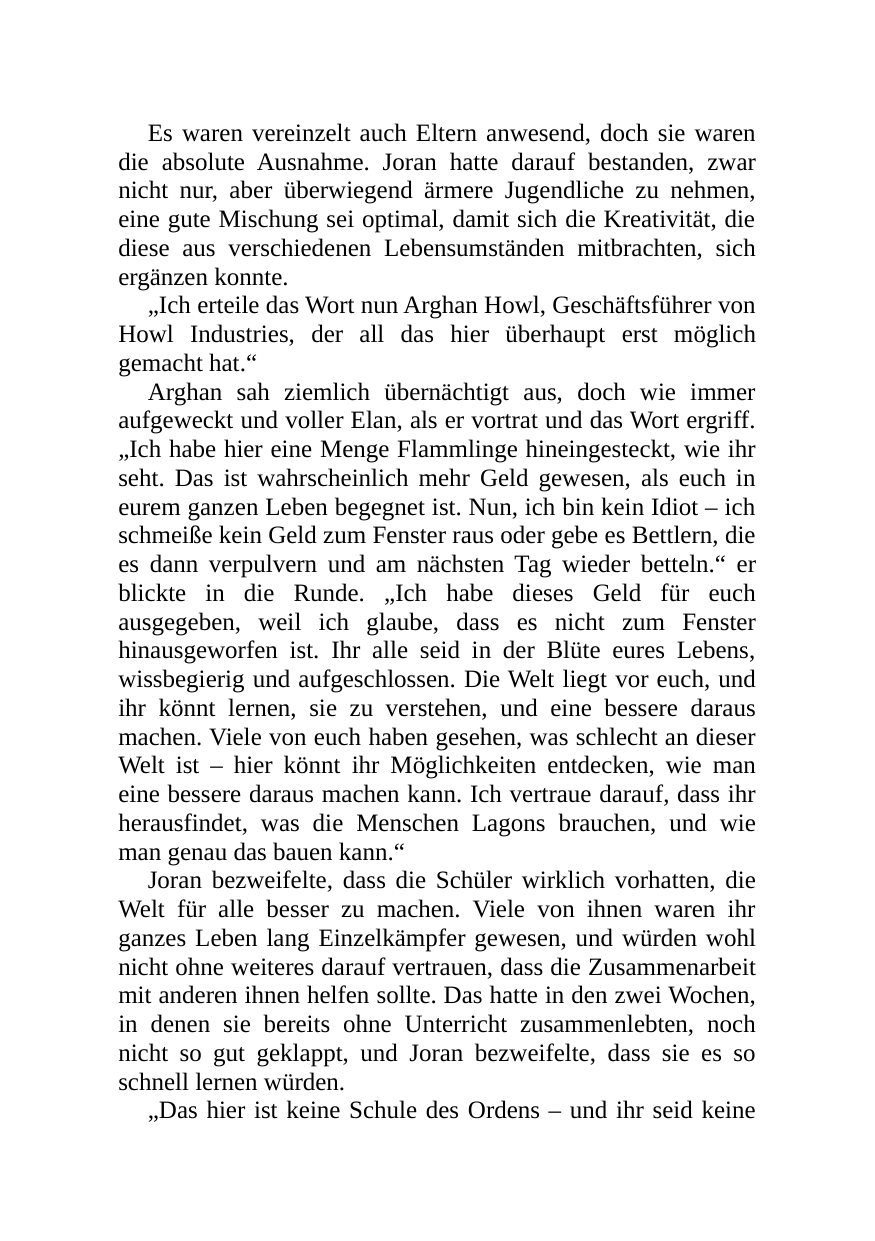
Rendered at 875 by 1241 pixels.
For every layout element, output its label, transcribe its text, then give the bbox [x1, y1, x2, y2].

text Arghan sah ziemlich übernächtigt aus, doch wie immer aufgeweckt und voller Elan, als er vortrat und das Wort ergriff. „Ich habe hier eine Menge Flammlinge hineingesteckt, wie ihr seht. Das ist wahrscheinlich mehr Geld gewesen, als euch in eurem ganzen Leben begegnet ist. Nun, ich bin kein Idiot – ich schmeiße kein Geld zum Fenster raus oder gebe es Bettlern, die es dann verpulvern und am nächsten Tag wieder betteln.“ er blickte in die Runde. „Ich habe dieses Geld für euch ausgegeben, weil ich glaube, dass es nicht zum Fenster hinausgeworfen ist. Ihr alle seid in der Blüte eures Lebens, wissbegierig und aufgeschlossen. Die Welt liegt vor euch, und ihr könnt lernen, sie zu verstehen, und eine bessere daraus machen. Viele von euch haben gesehen, was schlecht an dieser Welt ist – hier könnt ihr Möglichkeiten entdecken, wie man eine bessere daraus machen kann. Ich vertraue darauf, dass ihr herausfindet, was die Menschen Lagons brauchen, und wie man genau das bauen kann.“ [118, 377, 756, 866]
text „Das hier ist keine Schule des Ordens – und ihr seid keine [118, 1096, 756, 1124]
text Joran bezweifelte, dass die Schüler wirklich vorhatten, die Welt für alle besser zu machen. Viele von ihnen waren ihr ganzes Leben lang Einzelkämpfer gewesen, und würden wohl nicht ohne weiteres darauf vertrauen, dass die Zusammenarbeit mit anderen ihnen helfen sollte. Das hatte in den zwei Wochen, in denen sie bereits ohne Unterricht zusammenlebten, noch nicht so gut geklappt, und Joran bezweifelte, dass sie es so schnell lernen würden. [118, 866, 756, 1096]
text Es waren vereinzelt auch Eltern anwesend, doch sie waren die absolute Ausnahme. Joran hatte darauf bestanden, zwar nicht nur, aber überwiegend ärmere Jugendliche zu nehmen, eine gute Mischung sei optimal, damit sich die Kreativität, die diese aus verschiedenen Lebensumständen mitbrachten, sich ergänzen konnte. [118, 118, 756, 291]
text „Ich erteile das Wort nun Arghan Howl, Geschäftsführer von Howl Industries, der all das hier überhaupt erst möglich gemacht hat.“ [118, 291, 756, 377]
